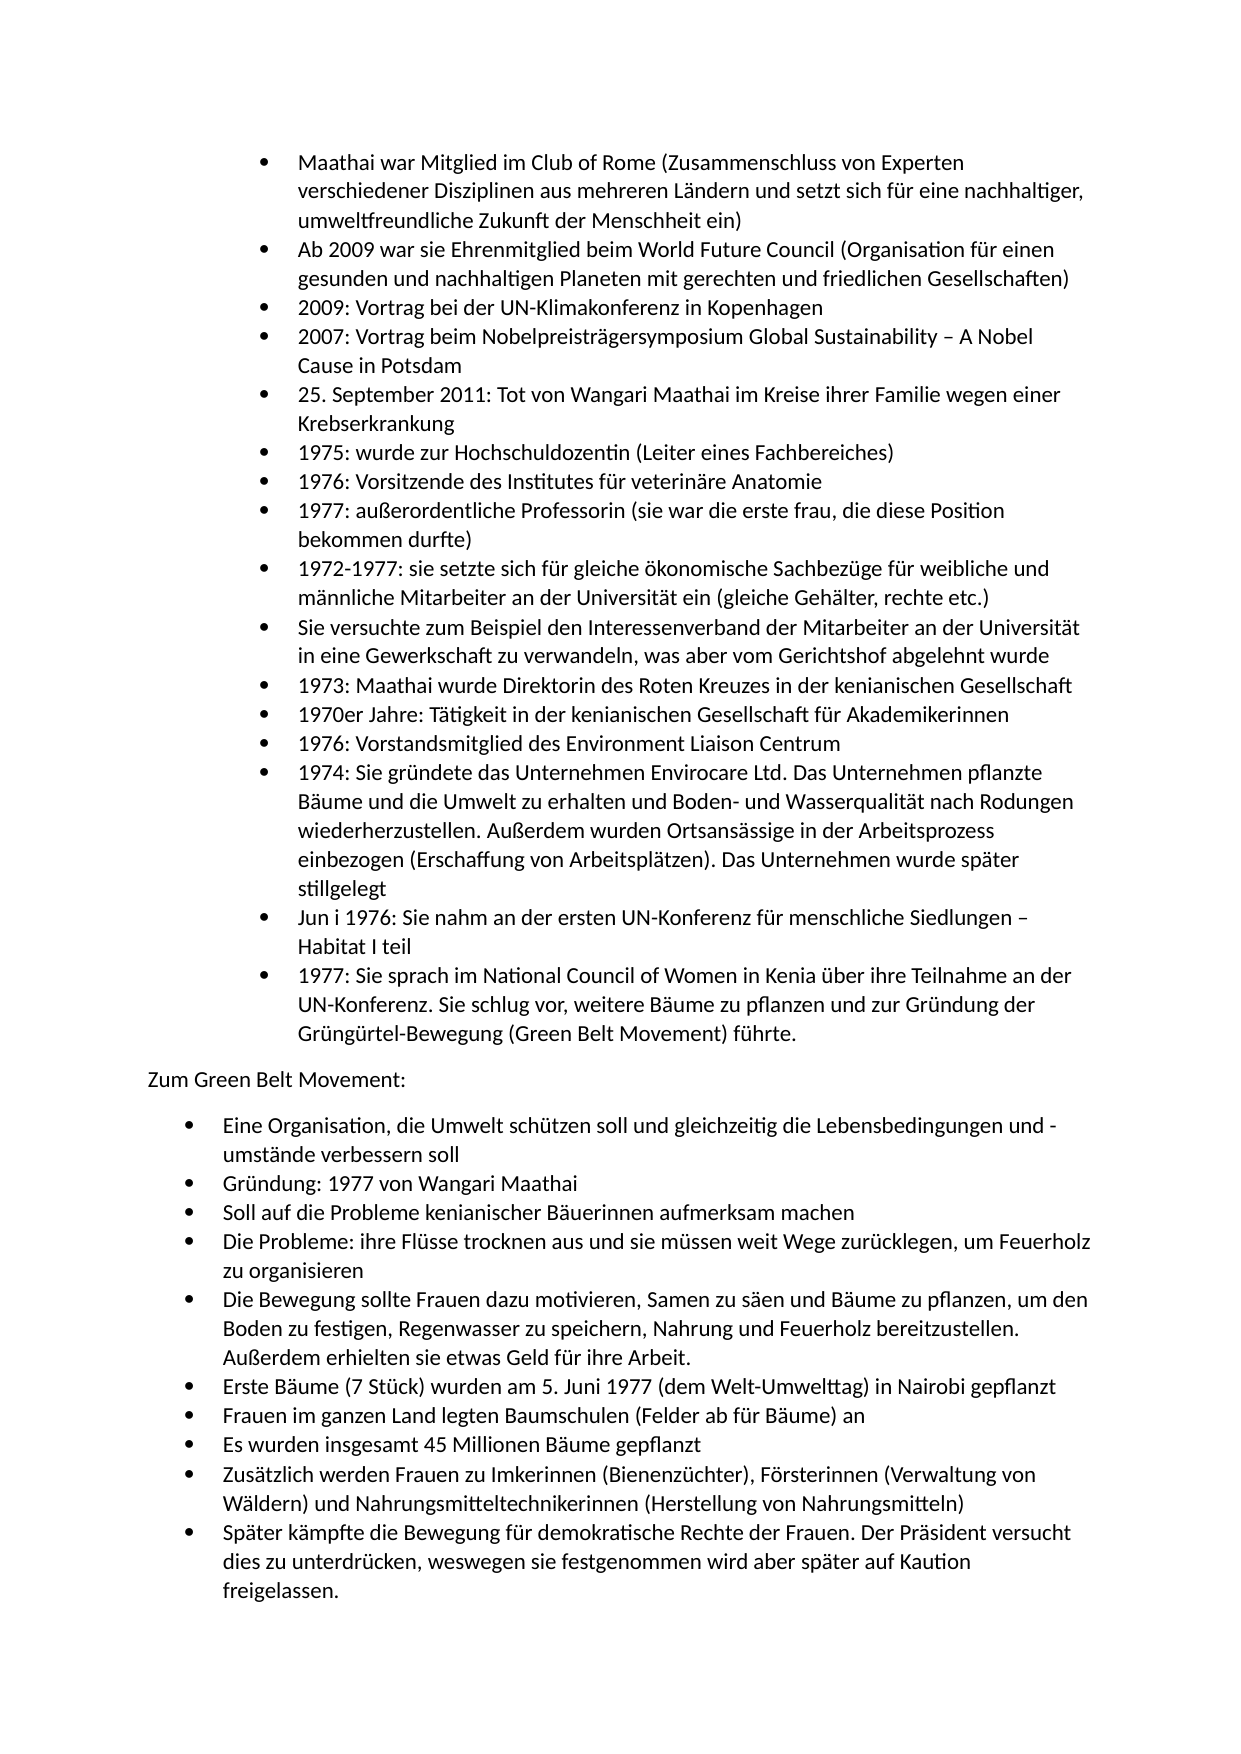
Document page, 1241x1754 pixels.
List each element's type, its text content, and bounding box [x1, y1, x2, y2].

list Maathai war Mitglied im Club of Rome (Zusammenschluss von Experten verschiedener Disziplinen aus mehreren Ländern und setzt sich für eine nachhaltiger, umweltfreundliche Zukunft der Menschheit ein) [260, 148, 1093, 234]
list 1974: Sie gründete das Unternehmen Envirocare Ltd. Das Unternehmen pflanzte Bäume und die Umwelt zu erhalten und Boden- und Wasserqualität nach Rodungen wiederherzustellen. Außerdem wurden Ortsansässige in der Arbeitsprozess einbezogen (Erschaffung von Arbeitsplätzen). Das Unternehmen wurde später stillgelegt [260, 758, 1093, 902]
list 1970er Jahre: Tätigkeit in der kenianischen Gesellschaft für Akademikerinnen [260, 700, 1093, 728]
list 1976: Vorsitzende des Institutes für veterinäre Anatomie [260, 467, 1093, 495]
list Es wurden insgesamt 45 Millionen Bäume gepflanzt [185, 1431, 1093, 1459]
list Die Probleme: ihre Flüsse trocknen aus und sie müssen weit Wege zurücklegen, um Feuerholz zu organisieren [185, 1227, 1093, 1284]
text Zum Green Belt Movement: [148, 1065, 1093, 1093]
list Zusätzlich werden Frauen zu Imkerinnen (Bienenzüchter), Försterinnen (Verwaltung von Wäldern) und Nahrungsmitteltechnikerinnen (Herstellung von Nahrungsmitteln) [185, 1460, 1093, 1517]
list Später kämpfte die Bewegung für demokratische Rechte der Frauen. Der Präsident versucht dies zu unterdrücken, weswegen sie festgenommen wird aber später auf Kaution freigelassen. [185, 1518, 1093, 1604]
list 25. September 2011: Tot von Wangari Maathai im Kreise ihrer Familie wegen einer Krebserkrankung [260, 380, 1093, 437]
list 1975: wurde zur Hochschuldozentin (Leiter eines Fachbereiches) [260, 438, 1093, 466]
list 1972-1977: sie setzte sich für gleiche ökonomische Sachbezüge für weibliche und männliche Mitarbeiter an der Universität ein (gleiche Gehälter, rechte etc.) [260, 554, 1093, 612]
list Erste Bäume (7 Stück) wurden am 5. Juni 1977 (dem Welt-Umwelttag) in Nairobi gepflanzt [185, 1372, 1093, 1401]
list 2009: Vortrag bei der UN-Klimakonferenz in Kopenhagen [260, 293, 1093, 321]
list Gründung: 1977 von Wangari Maathai [185, 1169, 1093, 1197]
list Jun i 1976: Sie nahm an der ersten UN-Konferenz für menschliche Siedlungen – Habitat I teil [260, 903, 1093, 960]
list 1977: außerordentliche Professorin (sie war die erste frau, die diese Position bekommen durfte) [260, 496, 1093, 553]
list Ab 2009 war sie Ehrenmitglied beim World Future Council (Organisation für einen gesunden und nachhaltigen Planeten mit gerechten und friedlichen Gesellschaften) [260, 235, 1093, 292]
list Frauen im ganzen Land legten Baumschulen (Felder ab für Bäume) an [185, 1402, 1093, 1429]
list 1973: Maathai wurde Direktorin des Roten Kreuzes in der kenianischen Gesellschaft [260, 671, 1093, 699]
list Die Bewegung sollte Frauen dazu motivieren, Samen zu säen und Bäume zu pflanzen, um den Boden zu festigen, Regenwasser zu speichern, Nahrung und Feuerholz bereitzustellen. Außerdem erhielten sie etwas Geld für ihre Arbeit. [185, 1285, 1093, 1371]
list Sie versuchte zum Beispiel den Interessenverband der Mitarbeiter an der Universität in eine Gewerkschaft zu verwandeln, was aber vom Gerichtshof abgelehnt wurde [260, 613, 1093, 670]
list Eine Organisation, die Umwelt schützen soll und gleichzeitig die Lebensbedingungen und -umstände verbessern soll [185, 1111, 1093, 1168]
list 2007: Vortrag beim Nobelpreisträgersymposium Global Sustainability – A Nobel Cause in Potsdam [260, 322, 1093, 379]
list Soll auf die Probleme kenianischer Bäuerinnen aufmerksam machen [185, 1198, 1093, 1226]
list 1976: Vorstandsmitglied des Environment Liaison Centrum [260, 729, 1093, 757]
list 1977: Sie sprach im National Council of Women in Kenia über ihre Teilnahme an der UN-Konferenz. Sie schlug vor, weitere Bäume zu pflanzen und zur Gründung der Grüngürtel-Bewegung (Green Belt Movement) führte. [260, 961, 1093, 1047]
